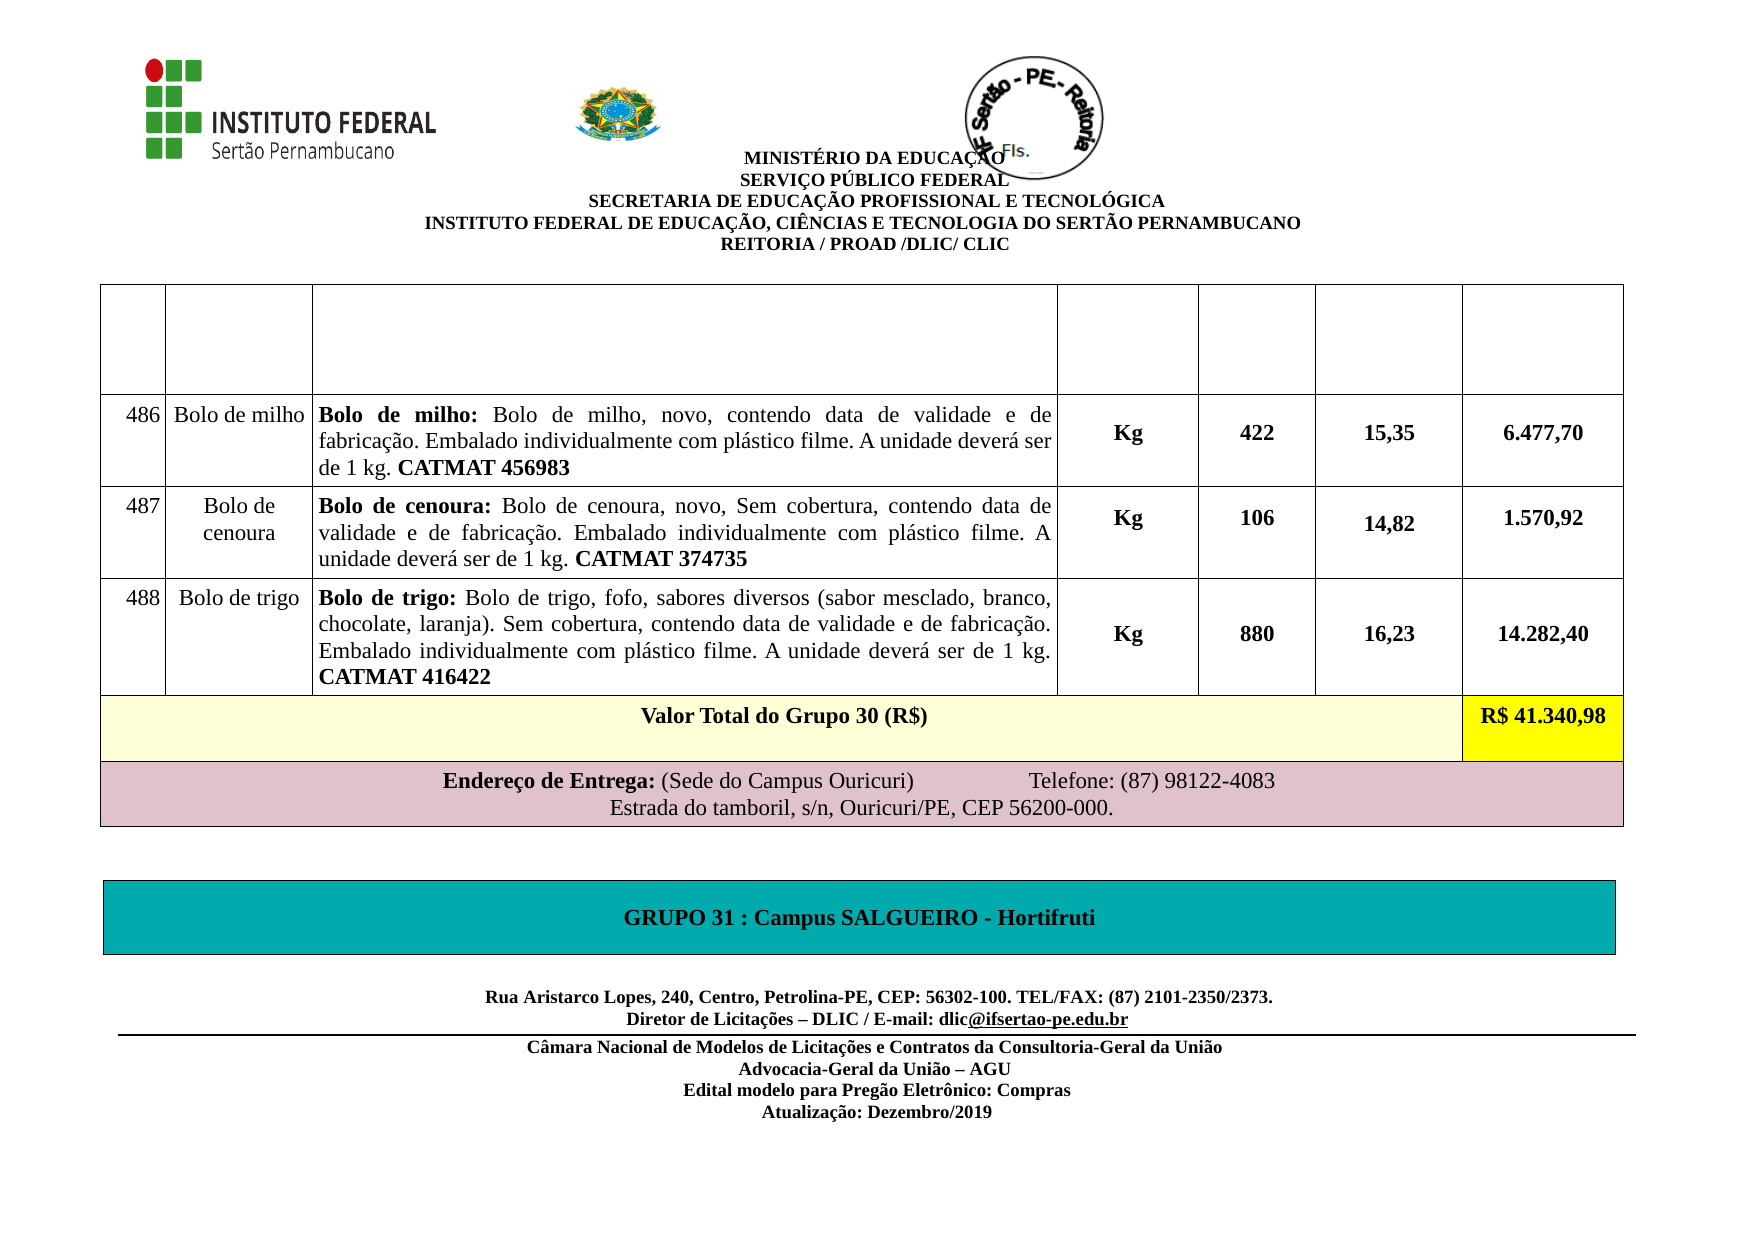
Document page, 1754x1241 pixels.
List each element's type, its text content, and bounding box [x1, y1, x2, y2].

table_cell Bolo de trigo [166, 579, 312, 695]
table_cell Bolo de milho [166, 395, 312, 486]
table_cell [1199, 285, 1315, 394]
table_cell Valor Total do Grupo 30 (R$) [101, 696, 1462, 761]
table_cell 880 [1199, 579, 1315, 695]
table_cell 422 [1199, 395, 1315, 486]
table_cell R$ 41.340,98 [1463, 696, 1623, 761]
table_cell Kg [1058, 579, 1198, 695]
table_cell Bolo de cenoura: Bolo de cenoura, novo, Sem cobertura, contendo data de validade e de fabricação. Embalado individualmente com plástico filme. A unidade deverá ser de 1 kg. CATMAT 374735 [313, 487, 1057, 577]
picture [575, 87, 661, 141]
table_cell [1316, 285, 1462, 394]
table_cell Endereço de Entrega: (Sede do Campus Ouricuri) Telefone: (87) 98122-4083 Estrada do tamboril, s/n, Ouricuri/PE, CEP 56200-000. [101, 762, 1623, 826]
table_cell [1463, 285, 1623, 394]
table_cell Kg [1058, 395, 1198, 486]
picture [957, 45, 1111, 186]
table_cell [101, 285, 165, 394]
table_header GRUPO 31 : Campus SALGUEIRO - Hortifruti [104, 881, 1615, 954]
table_cell 15,35 [1316, 395, 1462, 486]
table_cell 6.477,70 [1463, 395, 1623, 486]
table_cell Bolo de milho: Bolo de milho, novo, contendo data de validade e de fabricação. Embalado individualmente com plástico filme. A unidade deverá ser de 1 kg. CATMAT 456983 [313, 395, 1057, 486]
table_cell 486 [101, 395, 165, 486]
table_cell 487 [101, 487, 165, 577]
table_cell 488 [101, 579, 165, 695]
table_cell 16,23 [1316, 579, 1462, 695]
table_cell 1.570,92 [1463, 487, 1623, 577]
table_cell Bolo de trigo: Bolo de trigo, fofo, sabores diversos (sabor mesclado, branco, chocolate, laranja). Sem cobertura, contendo data de validade e de fabricação. Embalado individualmente com plástico filme. A unidade deverá ser de 1 kg. CATMAT 416422 [313, 579, 1057, 695]
table_cell [166, 285, 312, 394]
table_cell 14.282,40 [1463, 579, 1623, 695]
table_cell [313, 285, 1057, 394]
table_cell Bolo de cenoura [166, 487, 312, 577]
table_cell Kg [1058, 487, 1198, 577]
table_cell 14,82 [1316, 487, 1462, 577]
table_cell [1058, 285, 1198, 394]
picture [145, 58, 435, 159]
table_cell 106 [1199, 487, 1315, 577]
